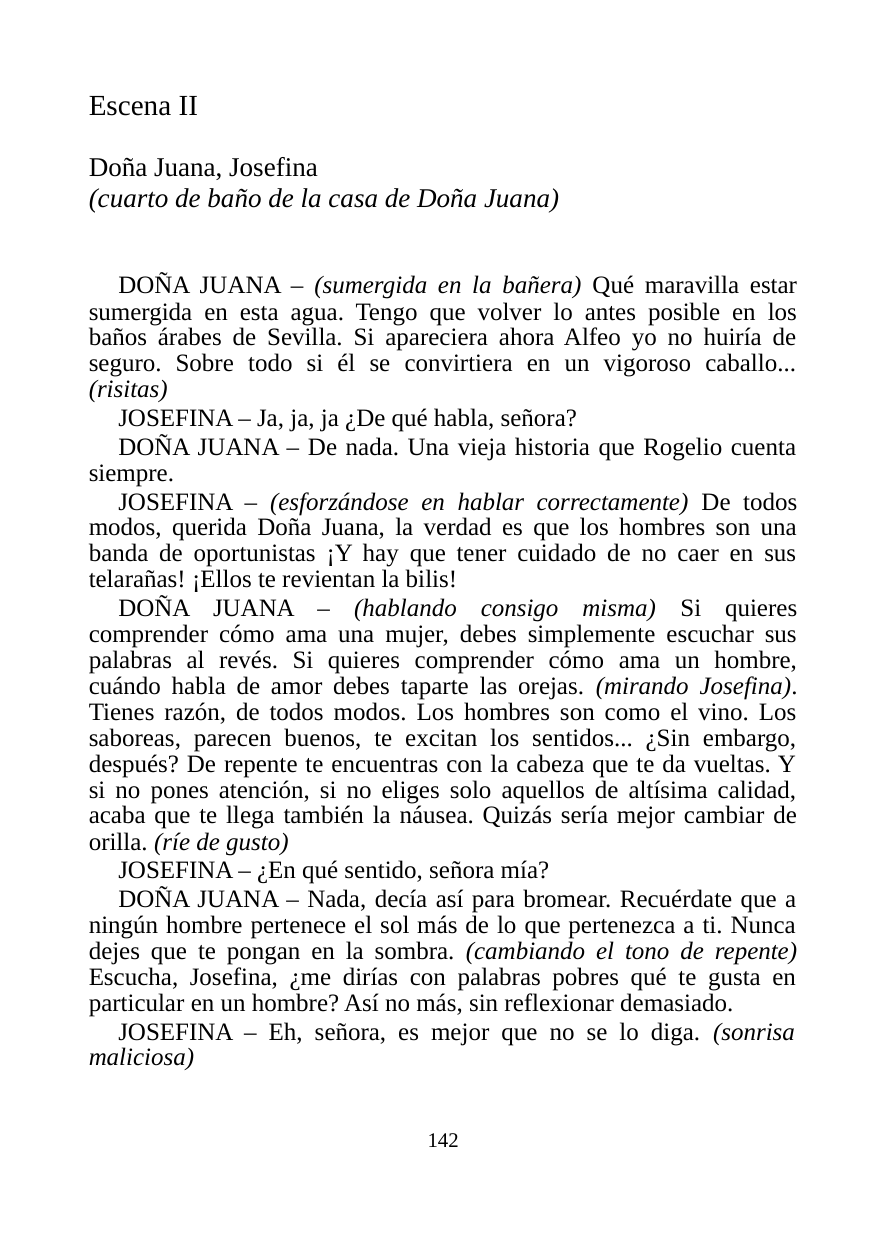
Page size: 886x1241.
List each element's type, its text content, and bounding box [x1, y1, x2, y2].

text Escena II [88, 88, 797, 122]
text (cuarto de baño de la casa de Doña Juana) [88, 182, 797, 213]
text JOSEFINA – Eh, señora, es mejor que no se lo diga. (sonrisa maliciosa) [88, 1017, 797, 1071]
text JOSEFINA – (esforzándose en hablar correctamente) De todos modos, querida Doña Juana, la verdad es que los hombres son una banda de oportunistas ¡Y hay que tener cuidado de no caer en sus telarañas! ¡Ellos te revientan la bilis! [88, 487, 797, 593]
text JOSEFINA – ¿En qué sentido, señora mía? [88, 855, 797, 884]
text Doña Juana, Josefina [88, 151, 797, 182]
text DOÑA JUANA – (hablando consigo misma) Si quieres comprender cómo ama una mujer, debes simplemente escuchar sus palabras al revés. Si quieres comprender cómo ama un hombre, cuándo habla de amor debes taparte las orejas. (mirando Josefina). Tienes razón, de todos modos. Los hombres son como el vino. Los saboreas, parecen buenos, te excitan los sentidos... ¿Sin embargo, después? De repente te encuentras con la cabeza que te da vueltas. Y si no pones atención, si no eliges solo aquellos de altísima calidad, acaba que te llega también la náusea. Quizás sería mejor cambiar de orilla. (ríe de gusto) [88, 593, 797, 855]
text DOÑA JUANA – Nada, decía así para bromear. Recuérdate que a ningún hombre pertenece el sol más de lo que pertenezca a ti. Nunca dejes que te pongan en la sombra. (cambiando el tono de repente) Escucha, Josefina, ¿me dirías con palabras pobres qué te gusta en particular en un hombre? Así no más, sin reflexionar demasiado. [88, 884, 797, 1017]
text DOÑA JUANA – De nada. Una vieja historia que Rogelio cuenta siempre. [88, 432, 797, 487]
text DOÑA JUANA – (sumergida en la bañera) Qué maravilla estar sumergida en esta agua. Tengo que volver lo antes posible en los baños árabes de Sevilla. Si apareciera ahora Alfeo yo no huiría de seguro. Sobre todo si él se convirtiera en un vigoroso caballo... (risitas) [88, 271, 797, 403]
text JOSEFINA – Ja, ja, ja ¿De qué habla, señora? [88, 403, 797, 432]
